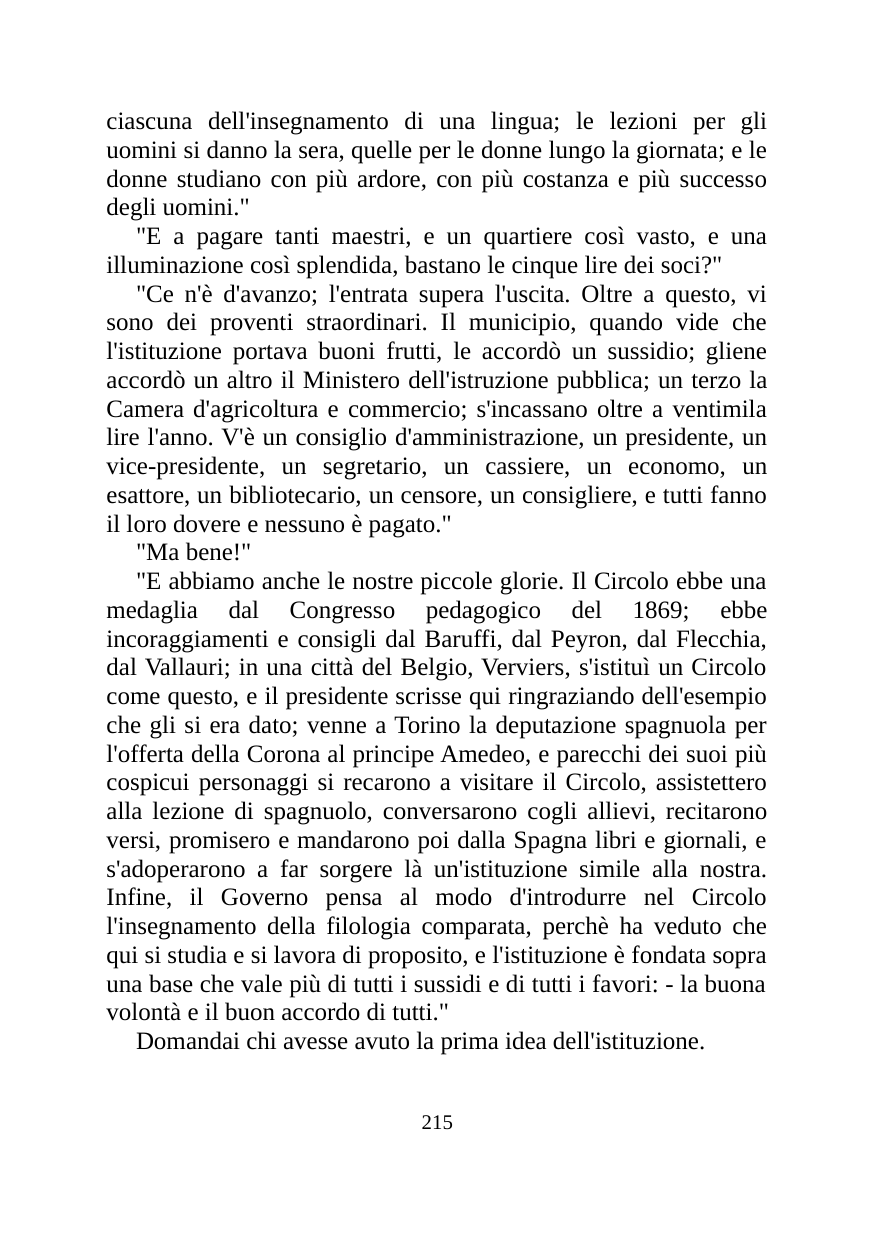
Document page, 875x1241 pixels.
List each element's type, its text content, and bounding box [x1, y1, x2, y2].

text ciascuna dell'insegnamento di una lingua; le lezioni per gli uomini si danno la sera, quelle per le donne lungo la giornata; e le donne studiano con più ardore, con più costanza e più successo degli uomini." [106, 106, 768, 221]
text "E abbiamo anche le nostre piccole glorie. Il Circolo ebbe una medaglia dal Congresso pedagogico del 1869; ebbe incoraggiamenti e consigli dal Baruffi, dal Peyron, dal Flecchia, dal Vallauri; in una città del Belgio, Verviers, s'istituì un Circolo come questo, e il presidente scrisse qui ringraziando dell'esempio che gli si era dato; venne a Torino la deputazione spagnuola per l'offerta della Corona al principe Amedeo, e parecchi dei suoi più cospicui personaggi si recarono a visitare il Circolo, assistettero alla lezione di spagnuolo, conversarono cogli allievi, recitarono versi, promisero e mandarono poi dalla Spagna libri e giornali, e s'adoperarono a far sorgere là un'istituzione simile alla nostra. Infine, il Governo pensa al modo d'introdurre nel Circolo l'insegnamento della filologia comparata, perchè ha veduto che qui si studia e si lavora di proposito, e l'istituzione è fondata sopra una base che vale più di tutti i sussidi e di tutti i favori: - la buona volontà e il buon accordo di tutti." [106, 566, 768, 1026]
text Domandai chi avesse avuto la prima idea dell'istituzione. [106, 1026, 768, 1055]
text "Ce n'è d'avanzo; l'entrata supera l'uscita. Oltre a questo, vi sono dei proventi straordinari. Il municipio, quando vide che l'istituzione portava buoni frutti, le accordò un sussidio; gliene accordò un altro il Ministero dell'istruzione pubblica; un terzo la Camera d'agricoltura e commercio; s'incassano oltre a ventimila lire l'anno. V'è un consiglio d'amministrazione, un presidente, un vice-presidente, un segretario, un cassiere, un economo, un esattore, un bibliotecario, un censore, un consigliere, e tutti fanno il loro dovere e nessuno è pagato." [106, 279, 768, 537]
text "Ma bene!" [106, 537, 768, 566]
text "E a pagare tanti maestri, e un quartiere così vasto, e una illuminazione così splendida, bastano le cinque lire dei soci?" [106, 221, 768, 279]
